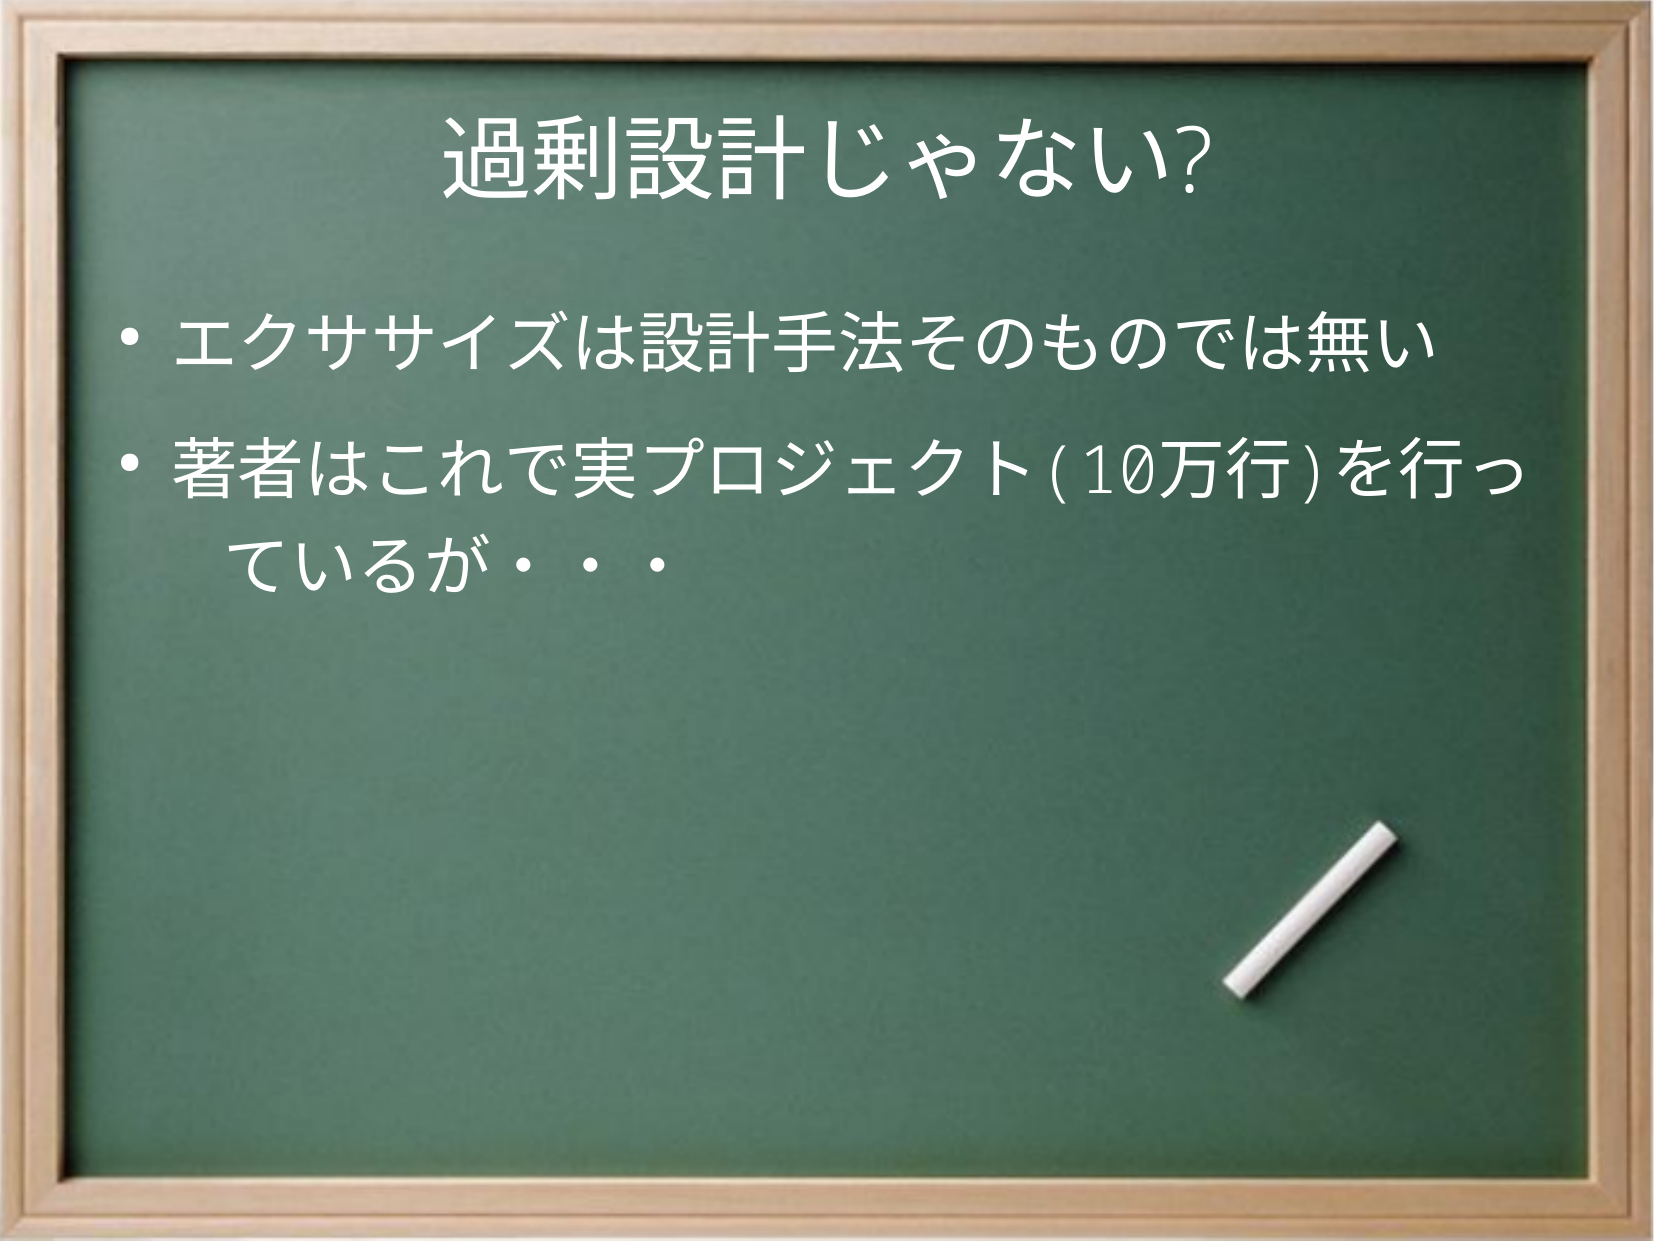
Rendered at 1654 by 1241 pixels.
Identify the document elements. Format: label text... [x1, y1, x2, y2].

picture [0, 0, 1654, 1241]
title 過剰設計じゃない? [82, 56, 1571, 250]
list エクササイズは設計手法そのものでは無い 著者はこれで実プロジェクト(10万行)を行っているが・・・ [82, 290, 1571, 1094]
